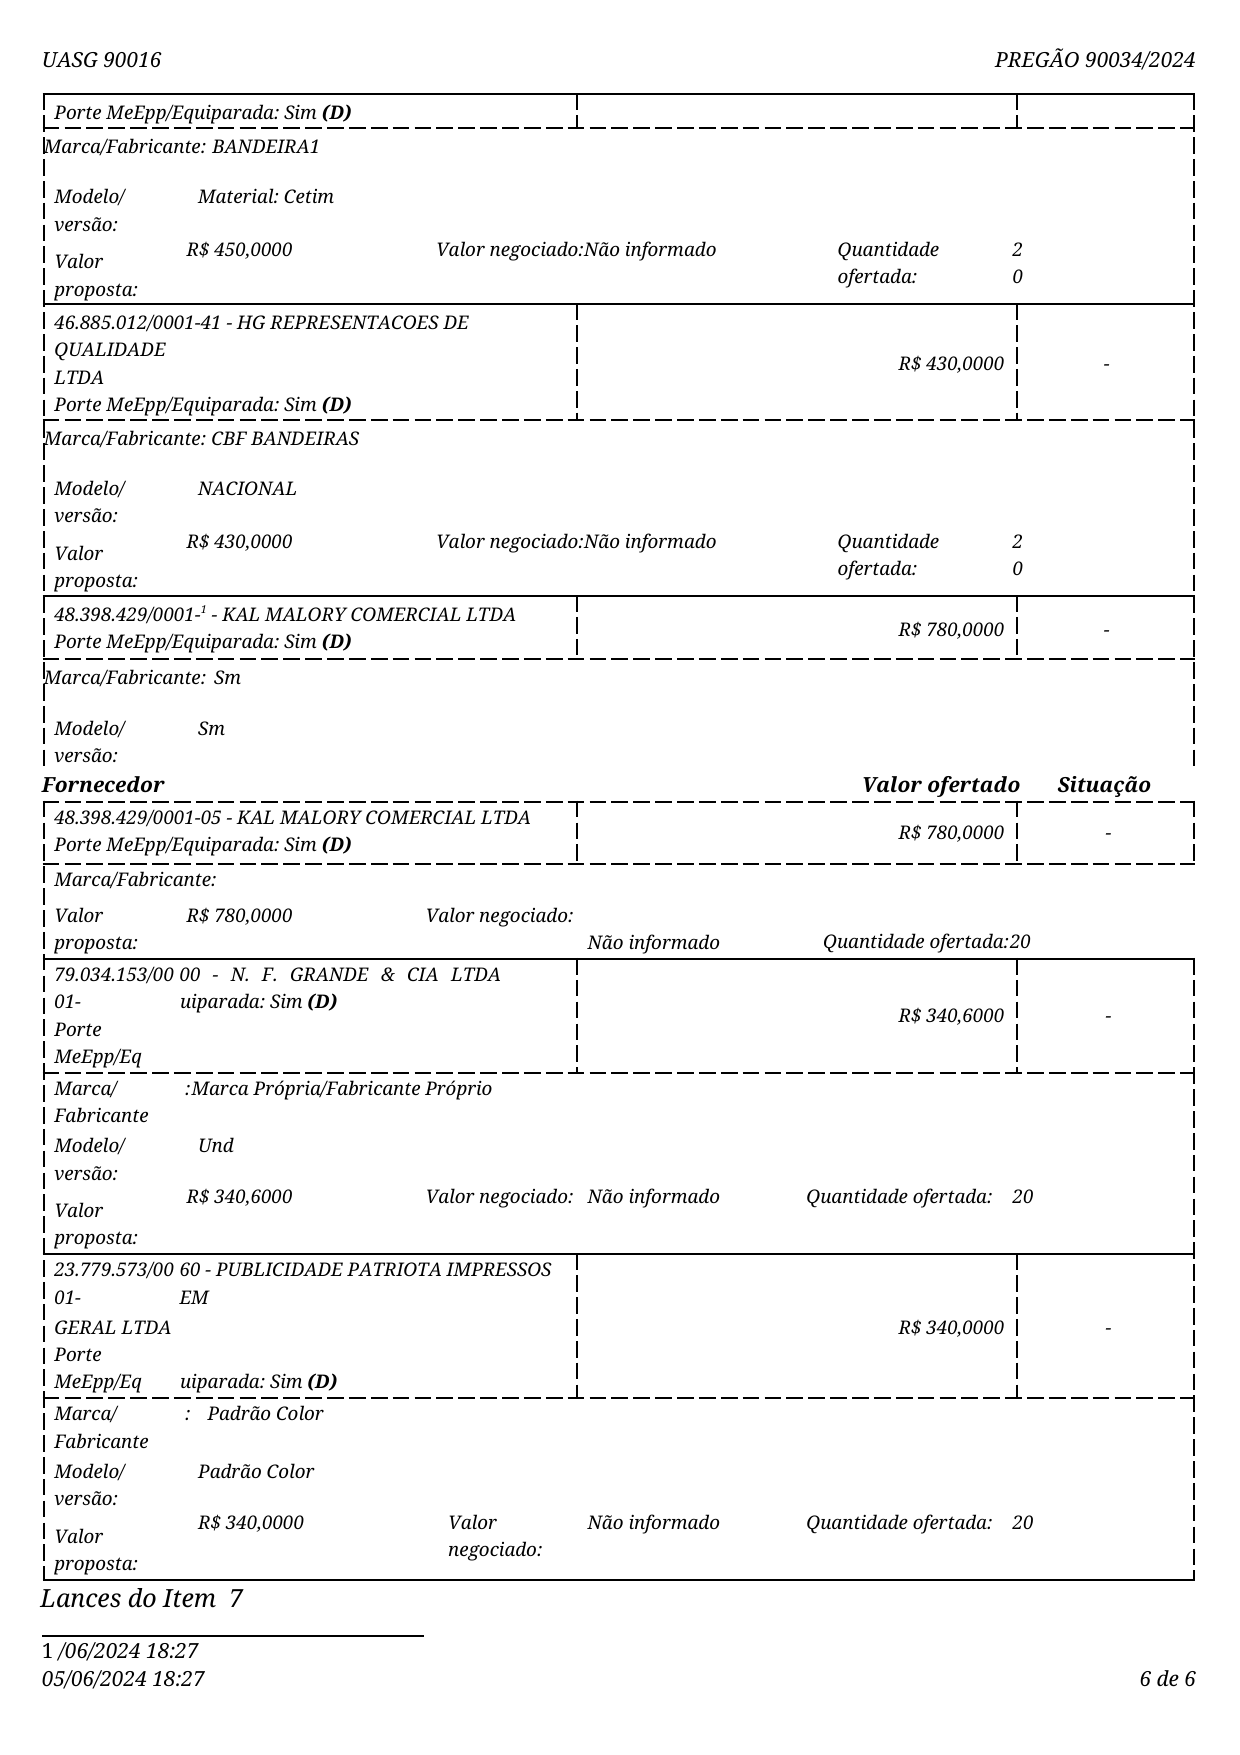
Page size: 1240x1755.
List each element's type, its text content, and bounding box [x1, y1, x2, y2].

table_cell - [1068, 960, 1194, 1072]
table_cell R$ 430,0000 Valor negociado: Não informado [186, 522, 837, 595]
table_cell Marca/Fabricante [44, 1072, 186, 1131]
table_cell [1068, 1506, 1194, 1579]
table_cell Und [186, 1131, 577, 1180]
table_header 48.398.429/0001-05 - KAL MALORY COMERCIAL LTDA Porte MeEpp/Equiparada: Sim (D) [44, 801, 577, 863]
text Lances do Item 7 [40, 1581, 1198, 1615]
table_cell Modelo/versão: Valor proposta: [44, 471, 186, 595]
table_cell - [1031, 95, 1194, 127]
table_cell R$ 340,6000 [788, 960, 1017, 1072]
table_cell Sm [186, 711, 837, 770]
table_cell [1031, 522, 1194, 595]
table_cell Marca/Fabricante: Sm [44, 658, 837, 711]
table_cell [1068, 1072, 1194, 1131]
table_cell R$ 340,0000 [788, 1313, 1017, 1397]
table_header R$ 780,0000 [788, 801, 1017, 863]
table_cell [788, 1457, 1068, 1506]
table_cell [1068, 1397, 1194, 1457]
table_cell 00 - N. F. GRANDE & CIA LTDA uiparada: Sim (D) [186, 960, 577, 1072]
table_header [1017, 801, 1068, 863]
table_cell R$ 780,0000 Valor negociado: [186, 899, 577, 958]
table_cell Padrão Color [186, 1457, 448, 1506]
table_cell uiparada: Sim (D) [186, 1313, 448, 1397]
table_cell Não informado [577, 863, 787, 958]
table_cell [838, 711, 1031, 770]
table_cell 23.779.573/0001- [44, 1255, 186, 1313]
table_cell : Padrão Color [186, 1397, 448, 1457]
table_cell [1031, 230, 1194, 303]
table_cell R$ 340,6000 Valor negociado: [186, 1180, 577, 1253]
table_cell [788, 1131, 1068, 1180]
table_cell [838, 471, 1031, 522]
table_header [577, 801, 787, 863]
table_cell R$ 780,0000 [838, 597, 1017, 658]
table_cell [1017, 1255, 1068, 1313]
table_cell [448, 1397, 577, 1457]
table_cell [577, 960, 787, 1072]
table_cell [1017, 1313, 1068, 1397]
table_cell NACIONAL [186, 471, 837, 522]
table_cell Valor negociado: [448, 1506, 577, 1579]
table_cell [577, 1072, 787, 1131]
table_cell [788, 1072, 1068, 1131]
table_header - [1068, 801, 1194, 863]
table_cell Porte MeEpp/Equiparada: Sim (D) [44, 95, 577, 127]
table_cell [1031, 658, 1194, 711]
table_cell [1068, 863, 1194, 958]
table_cell Quantidade ofertada: [788, 1506, 1002, 1579]
table_cell Marca/Fabricante: BANDEIRA1 [44, 127, 837, 179]
table_cell 46.885.012/0001-41 - HG REPRESENTACOES DE QUALIDADE LTDA Porte MeEpp/Equiparada: Sim (D) [44, 305, 577, 419]
table_cell Marca/Fabricante [44, 1397, 186, 1457]
table_cell Marca/Fabricante: [44, 863, 577, 898]
table_cell [1031, 471, 1194, 522]
table_cell Valor proposta: [44, 899, 186, 958]
table_cell [577, 1131, 787, 1180]
table_cell Não informado [577, 1180, 787, 1253]
table_cell Quantidade ofertada: [788, 1180, 1002, 1253]
table_cell R$ 340,0000 [186, 1506, 448, 1579]
table_cell 20 [1002, 1180, 1068, 1253]
table_cell R$ 430,0000 [838, 305, 1017, 419]
table_cell [838, 658, 1031, 711]
table_cell Marca/Fabricante: CBF BANDEIRAS [44, 419, 837, 471]
table_cell 60 - PUBLICIDADE PATRIOTA IMPRESSOS EM [186, 1255, 577, 1313]
table_cell [1031, 711, 1194, 770]
table_cell [1068, 1180, 1194, 1253]
table_cell Quantidade ofertada: 20 [788, 863, 1068, 958]
table_cell [838, 95, 1017, 127]
table_cell 79.034.153/0001- Porte MeEpp/Eq [44, 960, 186, 1072]
table_cell Modelo/versão: Valor proposta: [44, 1131, 186, 1253]
table_cell 48.398.429/0001- - KAL MALORY COMERCIAL LTDA Porte MeEpp/Equiparada: Sim (D) [44, 597, 577, 658]
table_cell Modelo/versão: Valor proposta: [44, 180, 186, 303]
table_cell [1068, 1255, 1194, 1313]
table_cell - [1031, 597, 1194, 658]
table_cell [788, 1397, 1068, 1457]
table_cell 20 [1002, 522, 1031, 595]
table_cell 20 [1002, 230, 1031, 303]
table_cell - [1068, 1313, 1194, 1397]
table_cell [1068, 1131, 1194, 1180]
table_cell [838, 127, 1031, 179]
table_cell [577, 1255, 787, 1313]
table_cell [838, 419, 1031, 471]
table_cell [577, 95, 837, 127]
table_cell GERAL LTDA Porte MeEpp/Eq [44, 1313, 186, 1397]
table_cell [1017, 95, 1031, 127]
table_cell : Marca Própria/Fabricante Próprio [186, 1072, 577, 1131]
table_cell Material: Cetim [186, 180, 837, 230]
text Fornecedor Valor ofertado Situação [42, 770, 1198, 798]
table_cell [838, 180, 1031, 230]
table_cell - [1031, 305, 1194, 419]
table_cell 20 [1002, 1506, 1068, 1579]
table_cell Modelo/versão: [44, 711, 186, 770]
table_cell [1068, 1457, 1194, 1506]
table_cell [577, 1313, 787, 1397]
table_cell Modelo/versão: Valor proposta: [44, 1457, 186, 1579]
table_cell Não informado [577, 1506, 787, 1579]
table_cell [1017, 305, 1031, 419]
table_cell [577, 1457, 787, 1506]
table_cell [788, 1255, 1017, 1313]
table_cell Quantidade ofertada: [838, 522, 1002, 595]
table_cell Quantidade ofertada: [838, 230, 1002, 303]
table_cell [1017, 597, 1031, 658]
table_cell [1017, 960, 1068, 1072]
table_cell [577, 1397, 787, 1457]
table_cell [577, 597, 837, 658]
table_cell [1031, 419, 1194, 471]
table_cell [448, 1457, 577, 1506]
table_cell [1031, 127, 1194, 179]
table_cell [1031, 180, 1194, 230]
table_cell R$ 450,0000 Valor negociado: Não informado [186, 230, 837, 303]
table_cell [448, 1313, 577, 1397]
table_cell [577, 305, 837, 419]
